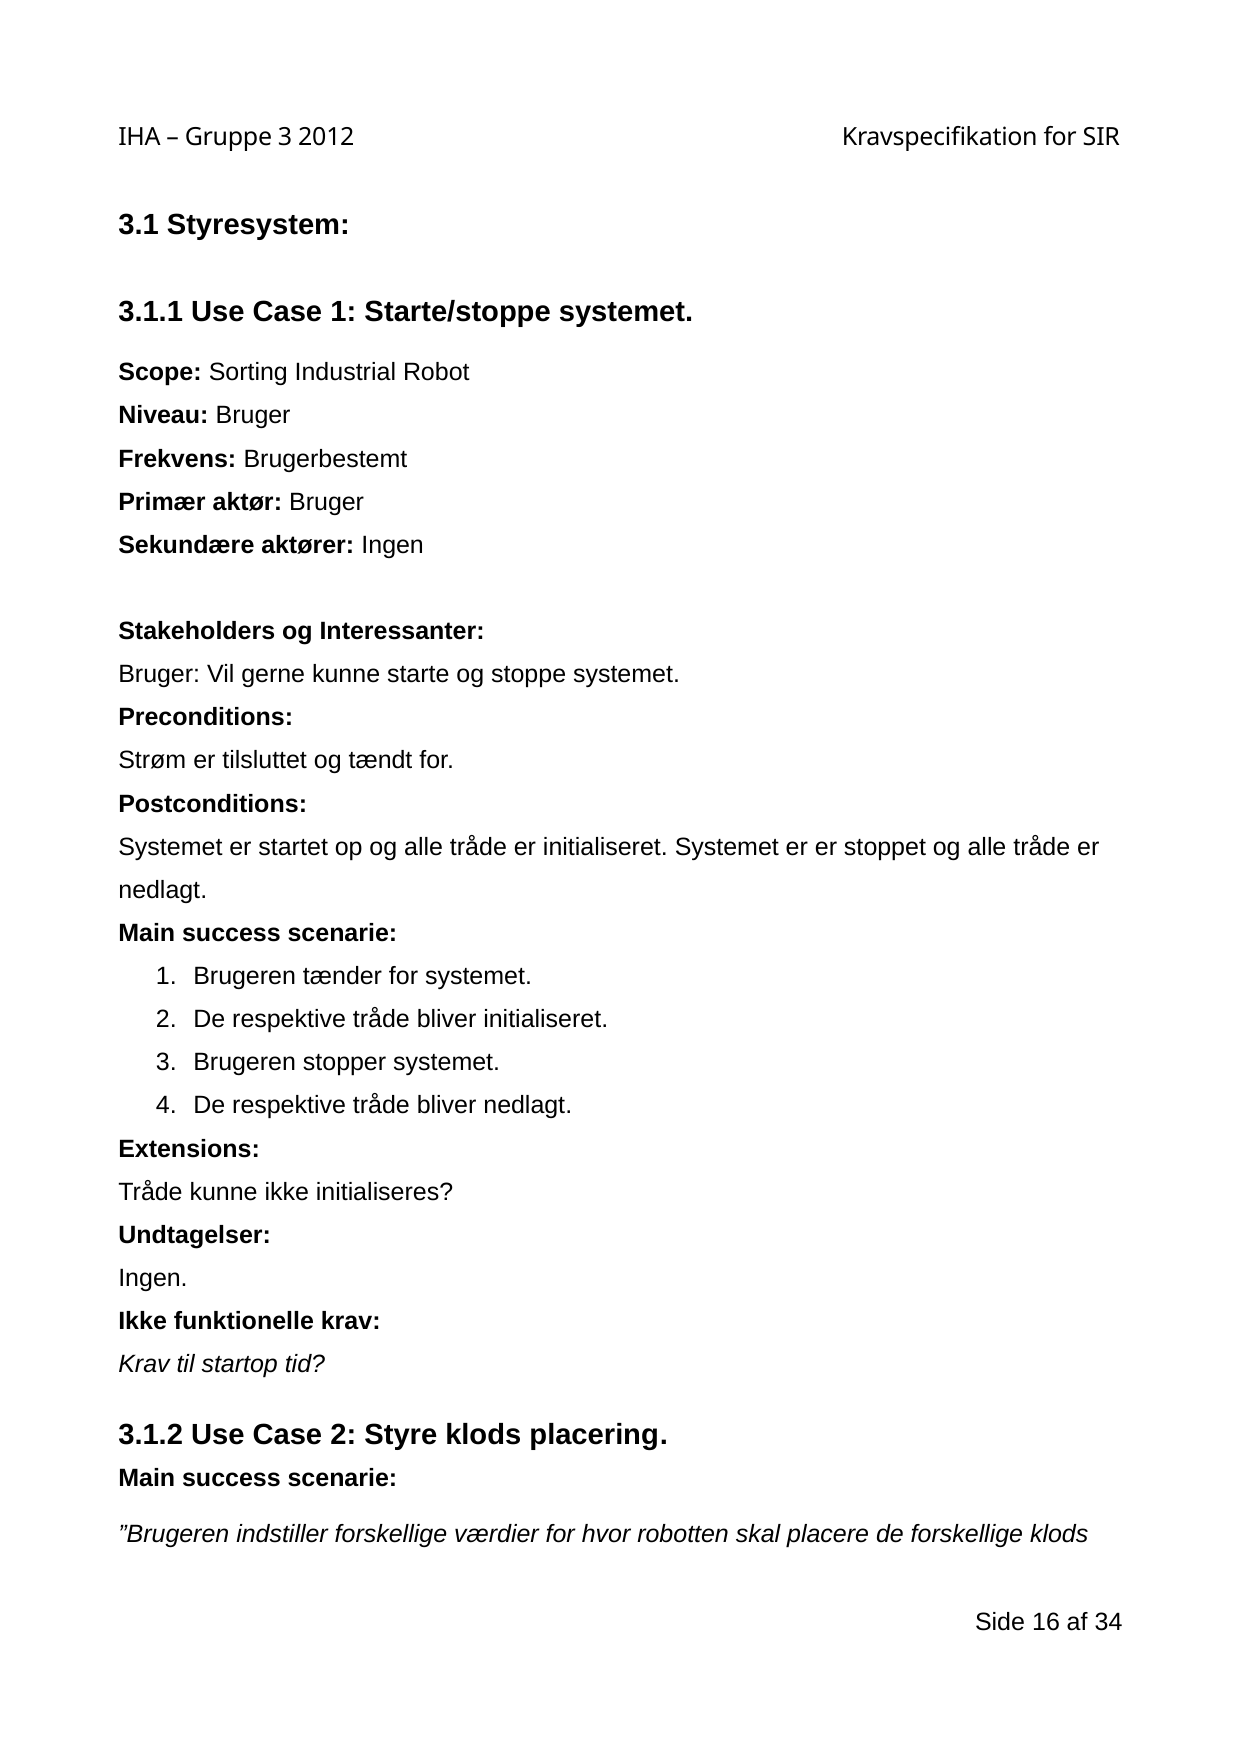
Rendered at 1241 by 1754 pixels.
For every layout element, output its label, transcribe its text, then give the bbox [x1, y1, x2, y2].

text Ikke funktionelle krav: [118, 1306, 1122, 1335]
text Scope: Sorting Industrial Robot [118, 357, 1122, 386]
list Brugeren stopper systemet. [156, 1047, 1122, 1076]
text Primær aktør: Bruger [118, 487, 1122, 515]
text Main success scenarie: [118, 1463, 1122, 1492]
subtitle 3.1.2 Use Case 2: Styre klods placering. [118, 1417, 1122, 1451]
text Stakeholders og Interessanter: [118, 616, 1122, 645]
text Ingen. [118, 1263, 1122, 1292]
text Krav til startop tid? [118, 1349, 1122, 1378]
text Niveau: Bruger [118, 400, 1122, 429]
list De respektive tråde bliver initialiseret. [156, 1004, 1122, 1033]
text Extensions: [118, 1133, 1122, 1162]
subtitle 3.1 Styresystem: [118, 207, 1122, 240]
text Main success scenarie: [118, 918, 1122, 947]
list De respektive tråde bliver nedlagt. [156, 1090, 1122, 1119]
text Postconditions: [118, 788, 1122, 817]
text Undtagelser: [118, 1220, 1122, 1248]
text Preconditions: [118, 702, 1122, 731]
list Brugeren tænder for systemet. [156, 961, 1122, 990]
text Frekvens: Brugerbestemt [118, 443, 1122, 472]
text Strøm er tilsluttet og tændt for. [118, 745, 1122, 774]
text Bruger: Vil gerne kunne starte og stoppe systemet. [118, 659, 1122, 688]
subtitle 3.1.1 Use Case 1: Starte/stoppe systemet. [118, 294, 1122, 328]
text Sekundære aktører: Ingen [118, 530, 1122, 558]
text ”Brugeren indstiller forskellige værdier for hvor robotten skal placere de forskellige klods [118, 1519, 1122, 1548]
text Systemet er startet op og alle tråde er initialiseret. Systemet er er stoppet og alle tråde er nedlagt. [118, 832, 1122, 903]
text Tråde kunne ikke initialiseres? [118, 1177, 1122, 1205]
